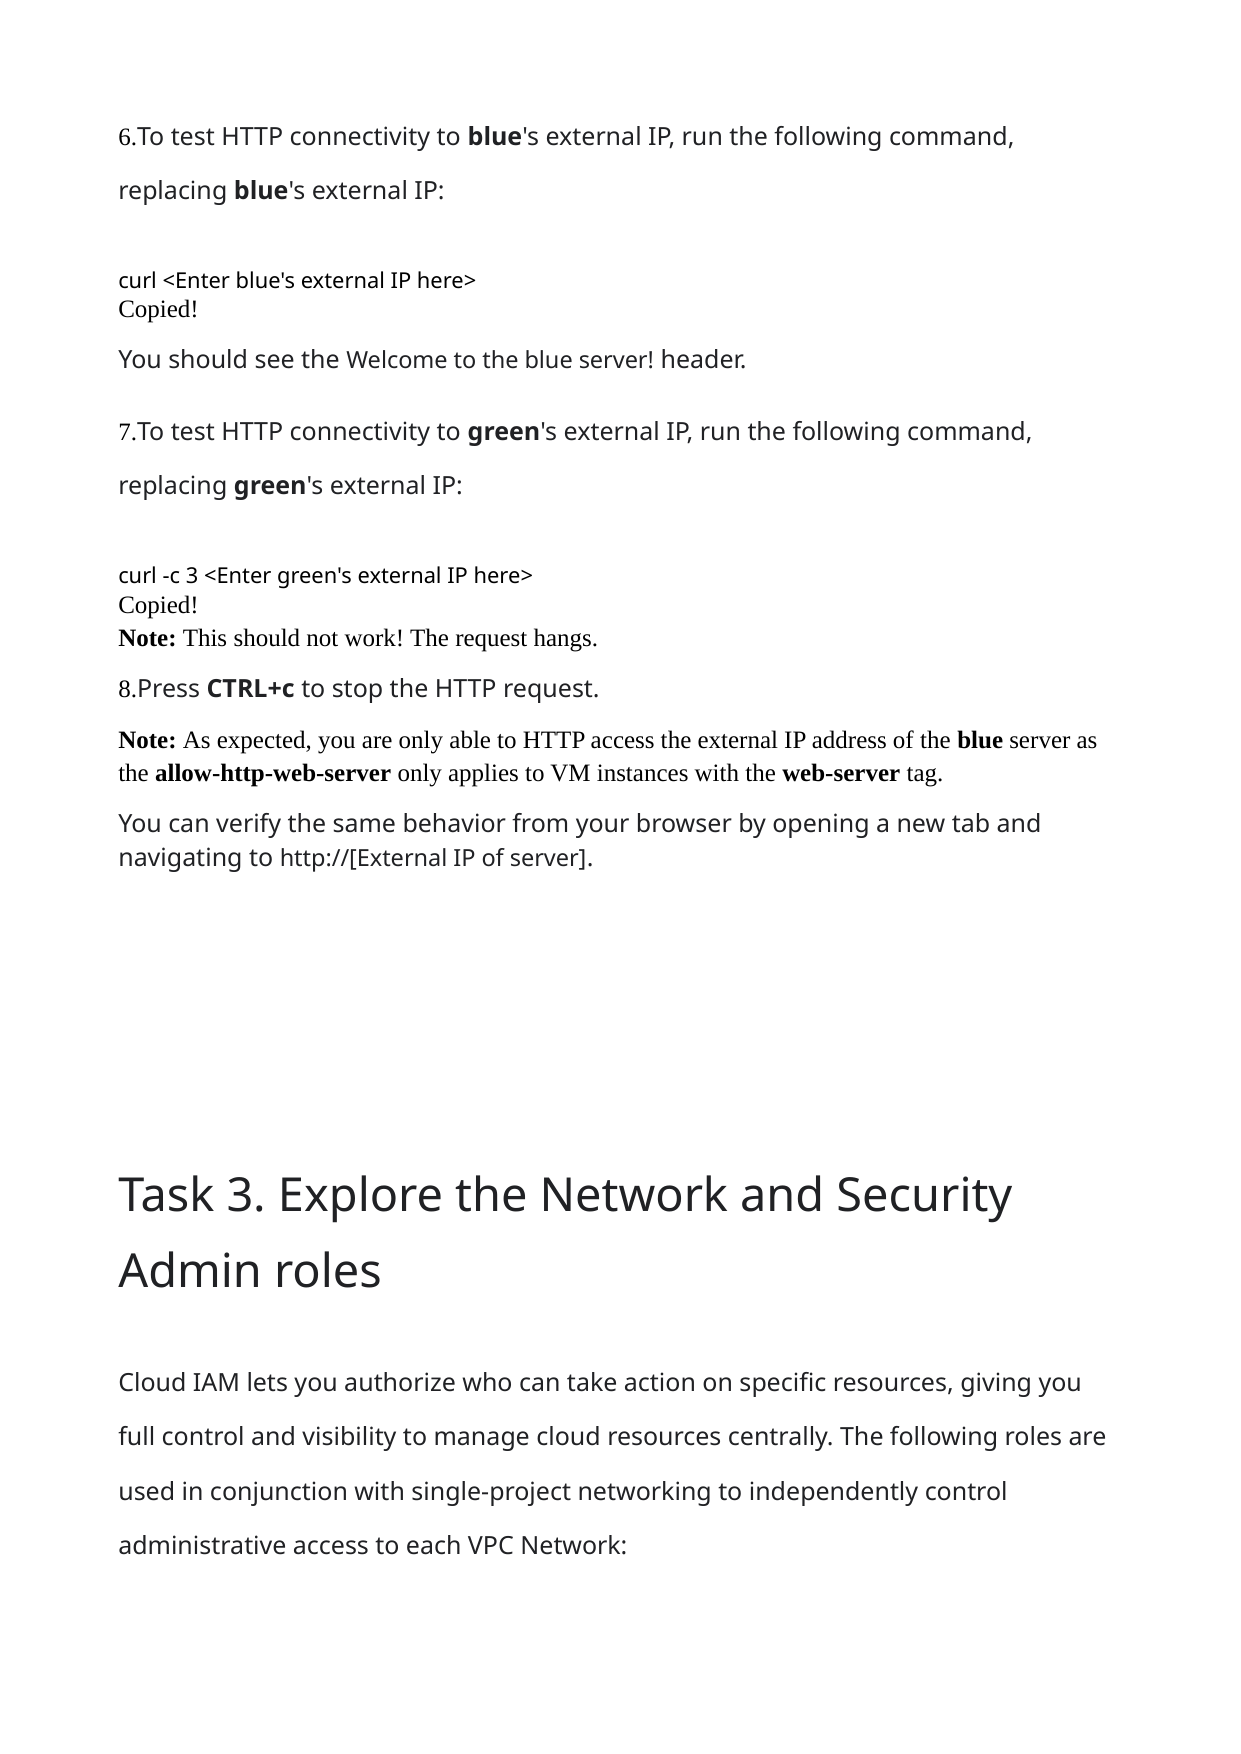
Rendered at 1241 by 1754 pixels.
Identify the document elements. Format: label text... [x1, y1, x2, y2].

text You can verify the same behavior from your browser by opening a new tab and navigating to http://[External IP of server]. [118, 806, 1122, 874]
text You should see the Welcome to the blue server! header. [118, 342, 1122, 376]
text Cloud IAM lets you authorize who can take action on specific resources, giving you full control and visibility to manage cloud resources centrally. The following roles are used in conjunction with single-project networking to independently control administrative access to each VPC Network: [118, 1364, 1122, 1562]
text Note: This should not work! The request hangs. [118, 623, 1122, 652]
list To test HTTP connectivity to green's external IP, run the following command, replacing green's external IP: [118, 413, 1122, 502]
list To test HTTP connectivity to blue's external IP, run the following command, replacing blue's external IP: [118, 118, 1122, 207]
text curl <Enter blue's external IP here> [118, 264, 1122, 294]
text Note: As expected, you are only able to HTTP access the external IP address of the blue server as the allow-http-web-server only applies to VM instances with the web-server tag. [118, 725, 1122, 787]
subtitle Task 3. Explore the Network and Security Admin roles [118, 1161, 1122, 1302]
list Press CTRL+c to stop the HTTP request. [118, 670, 1122, 704]
text Copied! [118, 590, 1109, 618]
text curl -c 3 <Enter green's external IP here> [118, 560, 1122, 590]
text Copied! [118, 294, 1109, 323]
